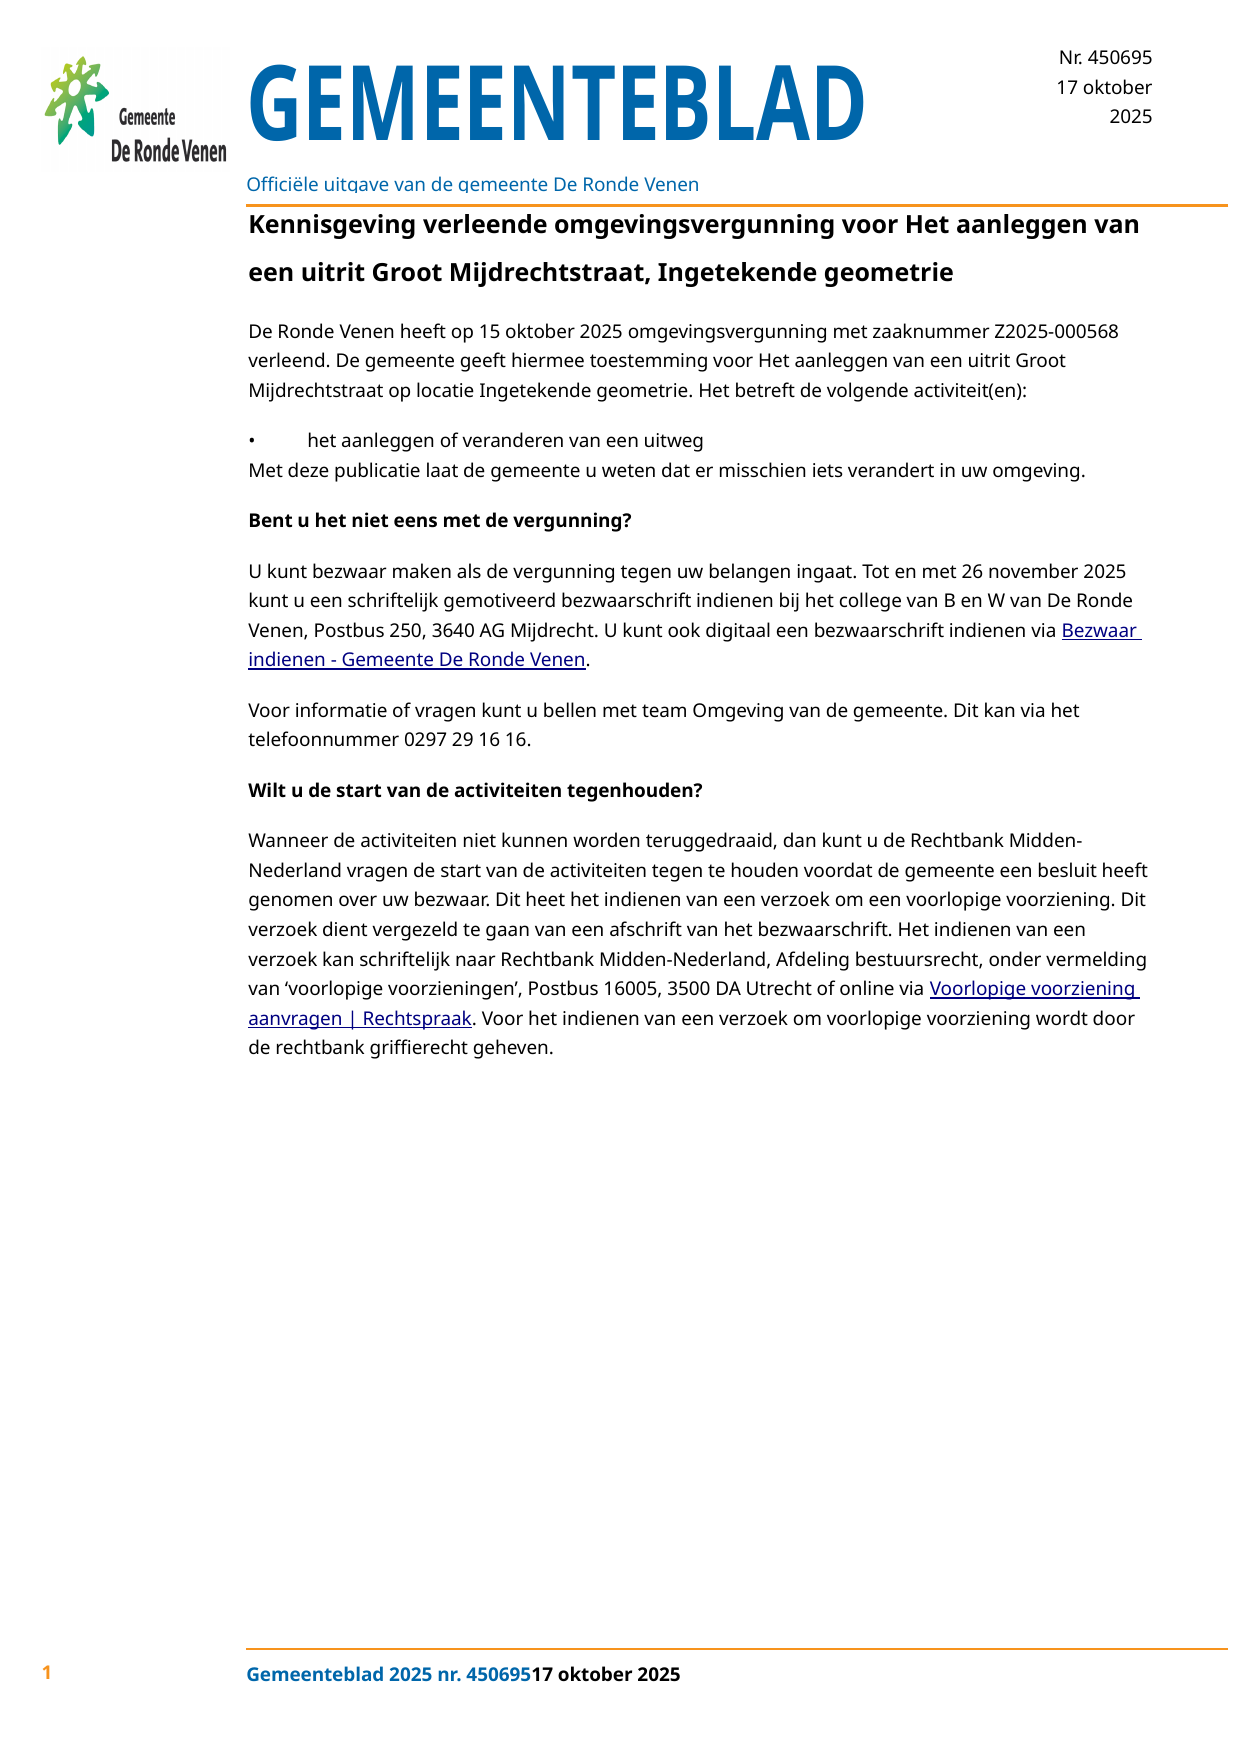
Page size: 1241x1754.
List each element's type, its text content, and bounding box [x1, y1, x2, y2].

text Wanneer de activiteiten niet kunnen worden teruggedraaid, dan kunt u de Rechtbank Midden-Nederland vragen de start van de activiteiten tegen te houden voordat de gemeente een besluit heeft genomen over uw bezwaar. Dit heet het indienen van een verzoek om een voorlopige voorziening. Dit verzoek dient vergezeld te gaan van een afschrift van het bezwaarschrift. Het indienen van een verzoek kan schriftelijk naar Rechtbank Midden-Nederland, Afdeling bestuursrecht, onder vermelding van ‘voorlopige voorzieningen’, Postbus 16005, 3500 DA Utrecht of online via Voorlopige voorziening aanvragen | Rechtspraak. Voor het indienen van een verzoek om voorlopige voorziening wordt door de rechtbank griffierecht geheven. [248, 827, 1152, 1060]
text U kunt bezwaar maken als de vergunning tegen uw belangen ingaat. Tot en met 26 november 2025 kunt u een schriftelijk gemotiveerd bezwaarschrift indienen bij het college van B en W van De Ronde Venen, Postbus 250, 3640 AG Mijdrecht. U kunt ook digitaal een bezwaarschrift indienen via Bezwaar indienen - Gemeente De Ronde Venen. [248, 558, 1152, 672]
text Voor informatie of vragen kunt u bellen met team Omgeving van de gemeente. Dit kan via het telefoonnummer 0297 29 16 16. [248, 697, 1152, 752]
text De Ronde Venen heeft op 15 oktober 2025 omgevingsvergunning met zaaknummer Z2025-000568 verleend. De gemeente geeft hiermee toestemming voor Het aanleggen van een uitrit Groot Mijdrechtstraat op locatie Ingetekende geometrie. Het betreft de volgende activiteit(en): [248, 318, 1152, 403]
text Bent u het niet eens met de vergunning? [248, 507, 1152, 533]
text Kennisgeving verleende omgevingsvergunning voor Het aanleggen van een uitrit Groot Mijdrechtstraat, Ingetekende geometrie [248, 207, 1152, 288]
list het aanleggen of veranderen van een uitweg [248, 427, 1152, 453]
text Wilt u de start van de activiteiten tegenhouden? [248, 777, 1152, 803]
picture [41, 47, 231, 172]
text Met deze publicatie laat de gemeente u weten dat er misschien iets verandert in uw omgeving. [248, 457, 1152, 483]
